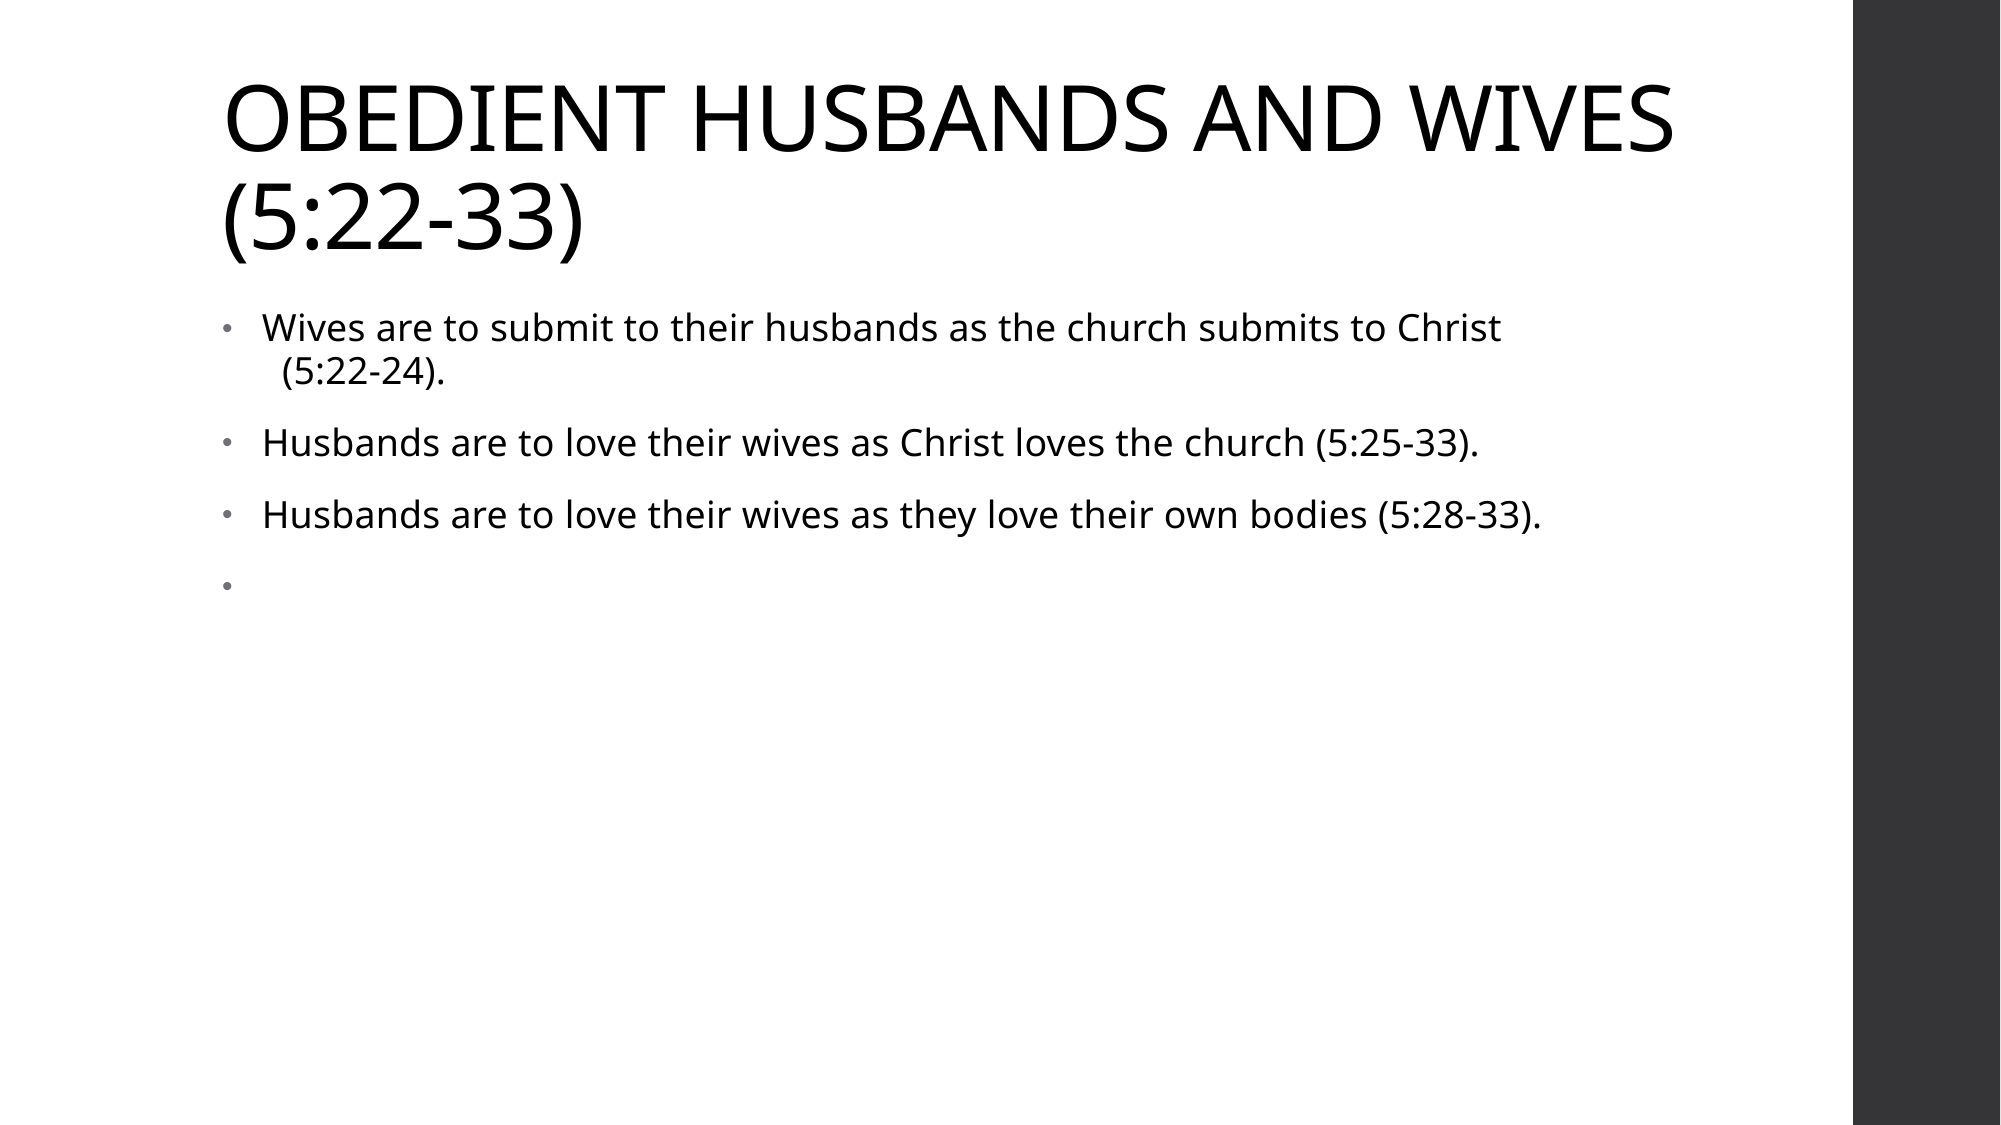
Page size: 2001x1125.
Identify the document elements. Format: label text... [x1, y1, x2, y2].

title OBEDIENT HUSBANDS AND WIVES (5:22-33) [206, 60, 1797, 278]
list Wives are to submit to their husbands as the church submits to Christ (5:22-24). Husbands are to love their wives as Christ loves the church (5:25-33). Husbands are to love their wives as they love their own bodies (5:28-33). [206, 299, 1617, 1014]
